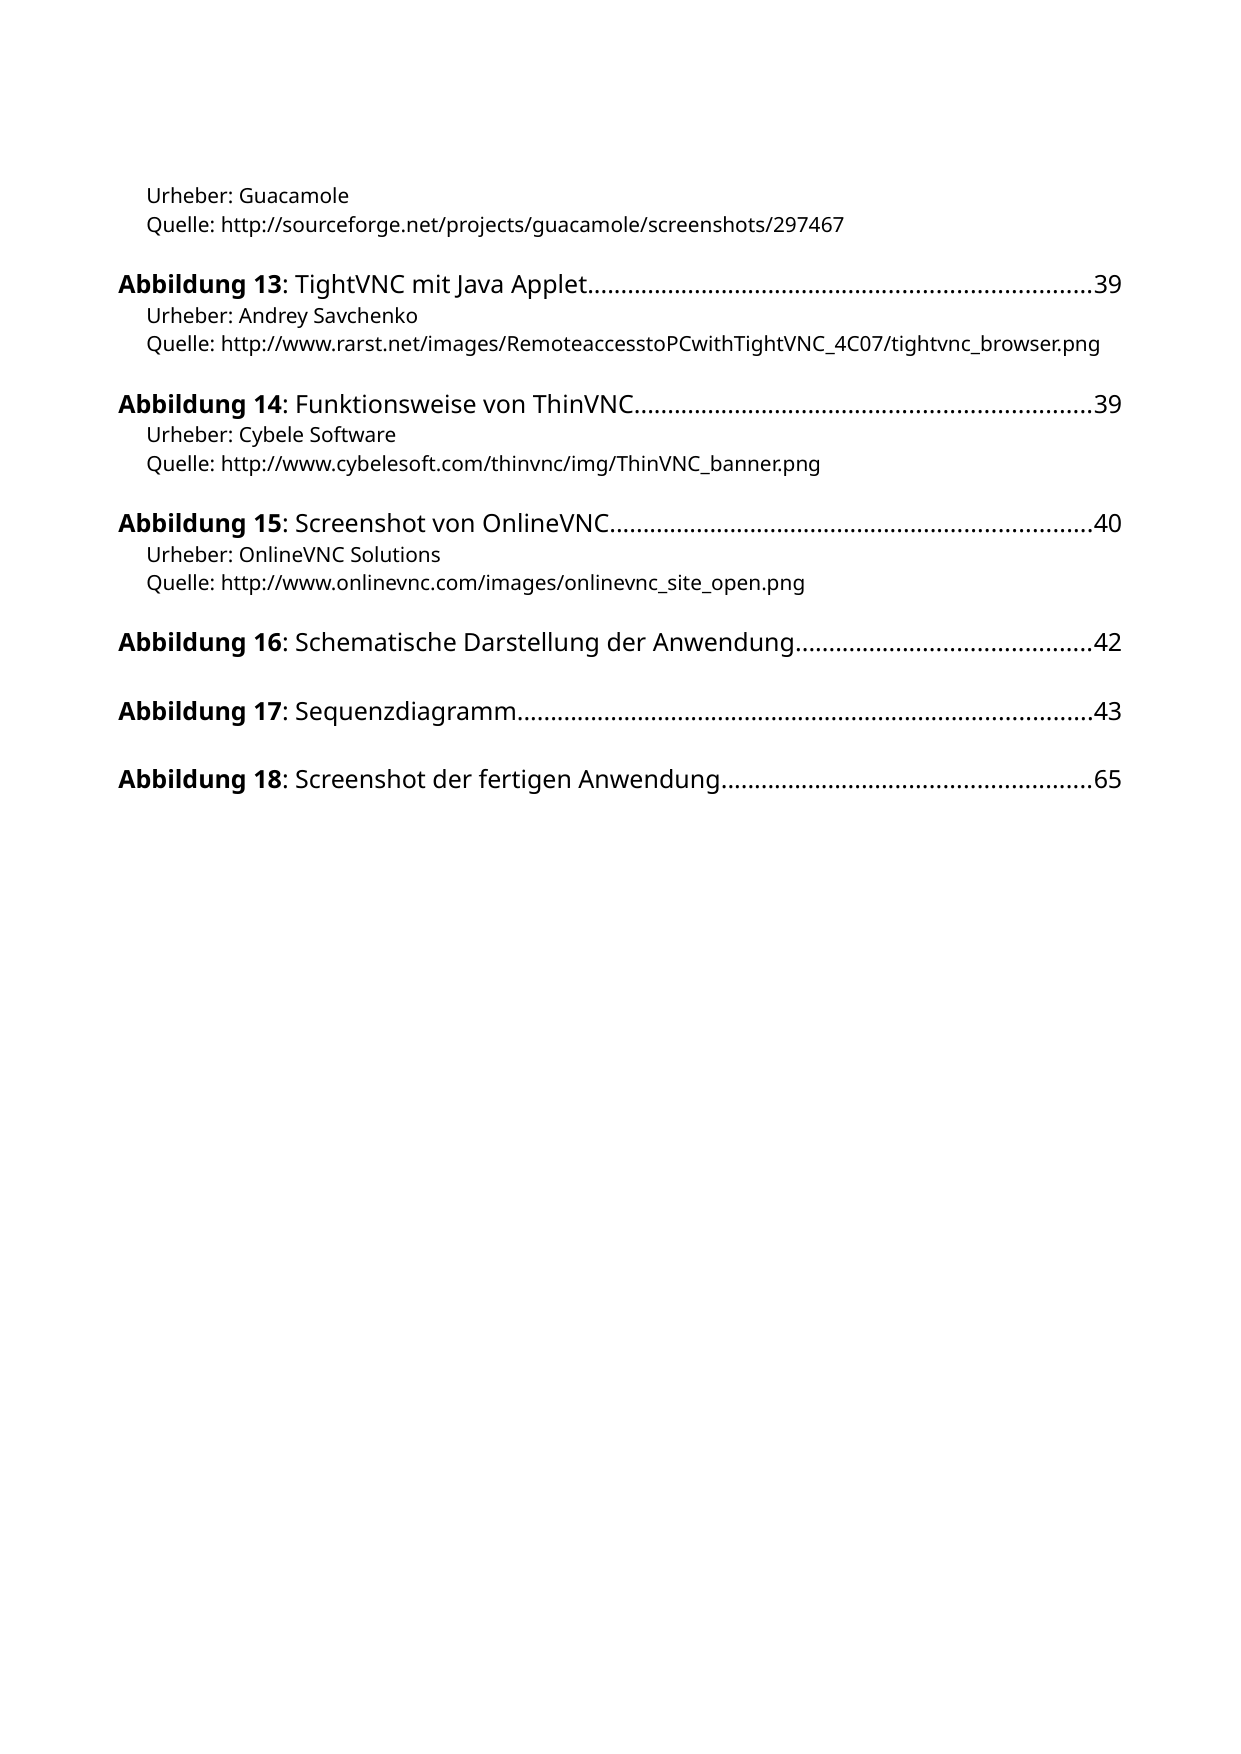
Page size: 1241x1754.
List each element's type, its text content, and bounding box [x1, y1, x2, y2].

text Quelle: http://sourceforge.net/projects/guacamole/screenshots/297467 [118, 210, 1122, 238]
text Urheber: Cybele Software [118, 420, 1122, 449]
text Abbildung 16: Schematische Darstellung der Anwendung 42 [118, 625, 1122, 659]
text Urheber: Andrey Savchenko [118, 301, 1122, 329]
text Urheber: OnlineVNC Solutions [118, 540, 1122, 568]
text Abbildung 13: TightVNC mit Java Applet 39 [118, 267, 1122, 301]
text Abbildung 15: Screenshot von OnlineVNC 40 [118, 506, 1122, 540]
text Quelle: http://www.cybelesoft.com/thinvnc/img/ThinVNC_banner.png [118, 449, 1122, 477]
text Quelle: http://www.onlinevnc.com/images/onlinevnc_site_open.png [118, 568, 1122, 597]
text Quelle: http://www.rarst.net/images/RemoteaccesstoPCwithTightVNC_4C07/tightvnc_browser.png [118, 329, 1122, 358]
text Urheber: Guacamole [118, 182, 1122, 210]
text Abbildung 18: Screenshot der fertigen Anwendung 65 [118, 761, 1122, 795]
text Abbildung 14: Funktionsweise von ThinVNC 39 [118, 386, 1122, 420]
text Abbildung 17: Sequenzdiagramm 43 [118, 693, 1122, 727]
